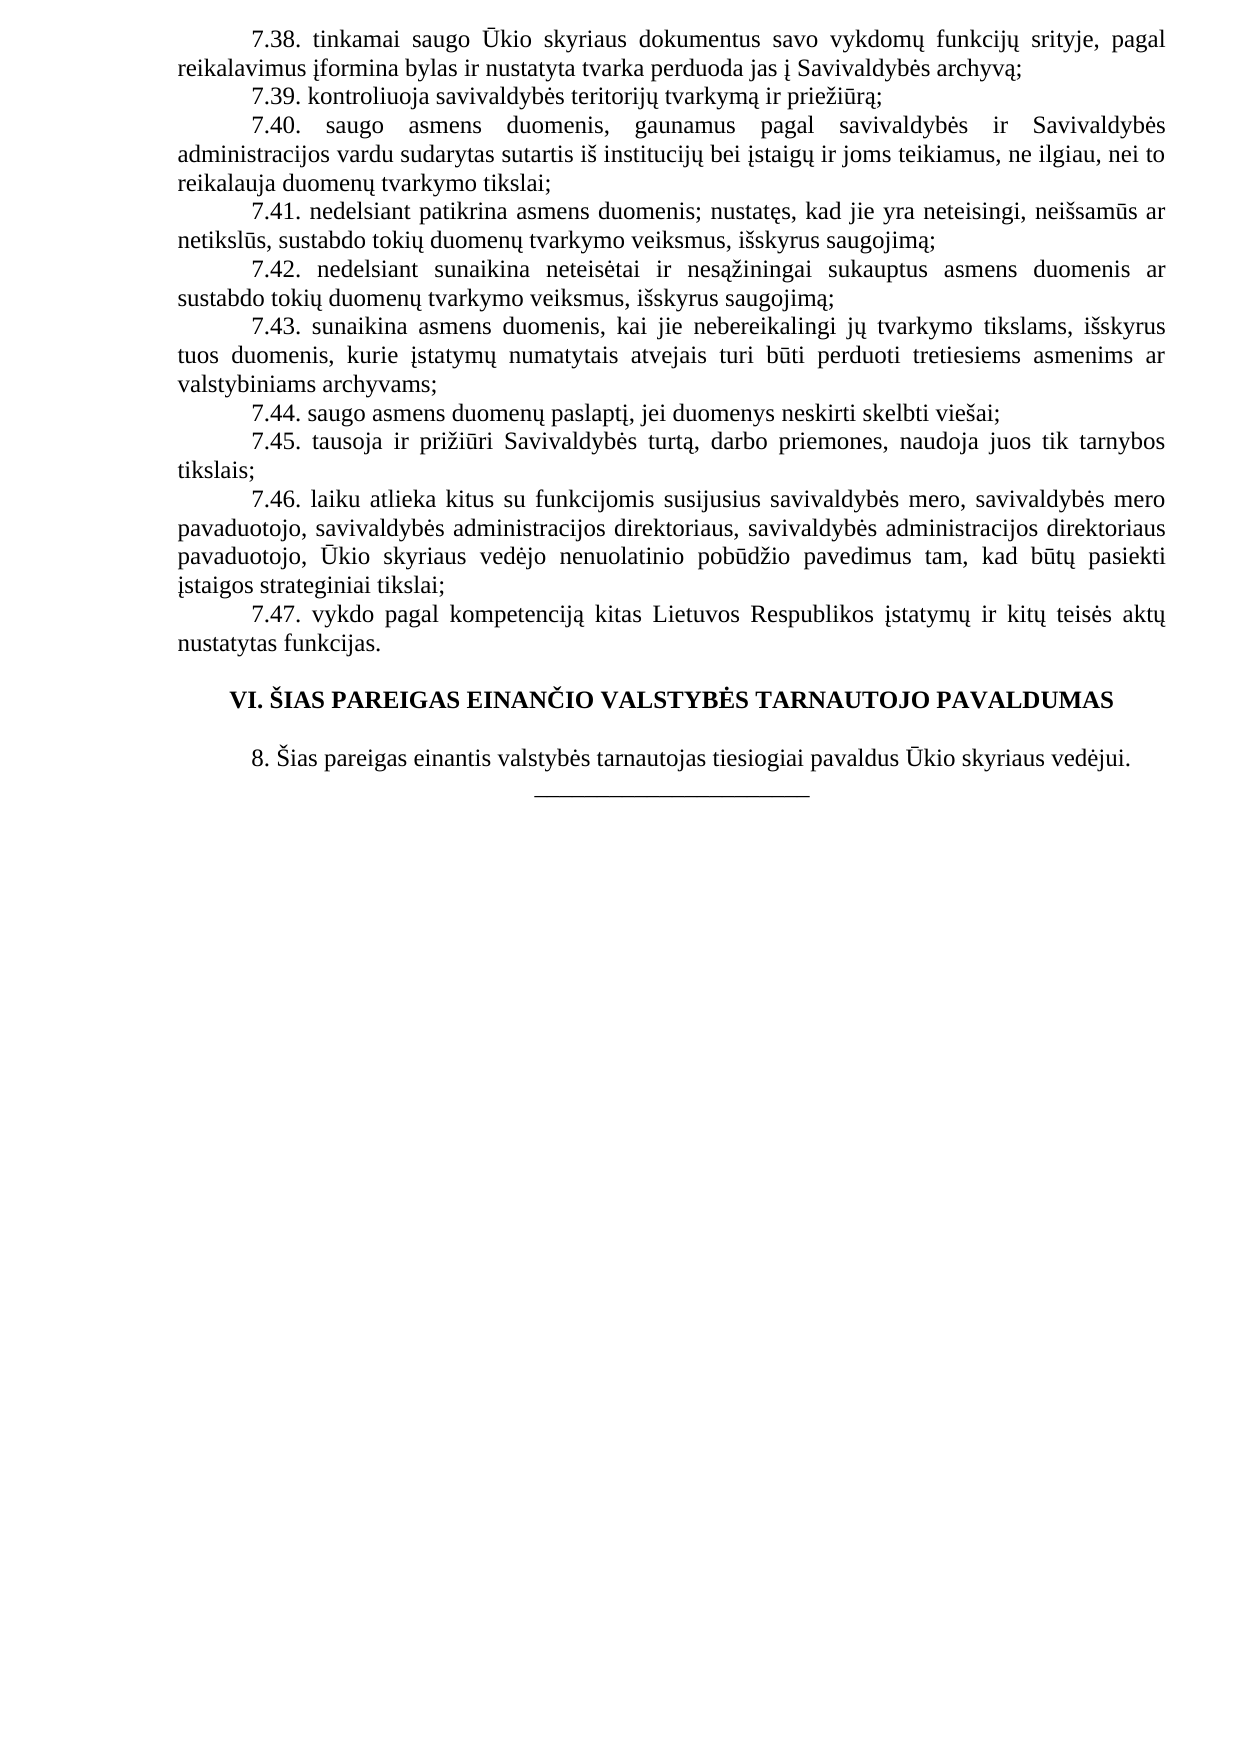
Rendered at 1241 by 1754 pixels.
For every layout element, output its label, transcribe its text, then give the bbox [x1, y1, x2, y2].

text ______________________ [177, 771, 1167, 800]
text 7.47. vykdo pagal kompetenciją kitas Lietuvos Respublikos įstatymų ir kitų teisės aktų nustatytas funkcijas. [177, 599, 1167, 656]
text 7.46. laiku atlieka kitus su funkcijomis susijusius savivaldybės mero, savivaldybės mero pavaduotojo, savivaldybės administracijos direktoriaus, savivaldybės administracijos direktoriaus pavaduotojo, Ūkio skyriaus vedėjo nenuolatinio pobūdžio pavedimus tam, kad būtų pasiekti įstaigos strateginiai tikslai; [177, 484, 1167, 599]
text 8. Šias pareigas einantis valstybės tarnautojas tiesiogiai pavaldus Ūkio skyriaus vedėjui. [177, 743, 1167, 771]
text VI. ŠIAS PAREIGAS EINANČIO VALSTYBĖS TARNAUTOJO PAVALDUMAS [177, 685, 1167, 714]
text 7.41. nedelsiant patikrina asmens duomenis; nustatęs, kad jie yra neteisingi, neišsamūs ar netikslūs, sustabdo tokių duomenų tvarkymo veiksmus, išskyrus saugojimą; [177, 196, 1167, 254]
text 7.44. saugo asmens duomenų paslaptį, jei duomenys neskirti skelbti viešai; [177, 398, 1167, 426]
text 7.40. saugo asmens duomenis, gaunamus pagal savivaldybės ir Savivaldybės administracijos vardu sudarytas sutartis iš institucijų bei įstaigų ir joms teikiamus, ne ilgiau, nei to reikalauja duomenų tvarkymo tikslai; [177, 110, 1167, 196]
text 7.43. sunaikina asmens duomenis, kai jie nebereikalingi jų tvarkymo tikslams, išskyrus tuos duomenis, kurie įstatymų numatytais atvejais turi būti perduoti tretiesiems asmenims ar valstybiniams archyvams; [177, 311, 1167, 398]
text 7.45. tausoja ir prižiūri Savivaldybės turtą, darbo priemones, naudoja juos tik tarnybos tikslais; [177, 426, 1167, 484]
text 7.38. tinkamai saugo Ūkio skyriaus dokumentus savo vykdomų funkcijų srityje, pagal reikalavimus įformina bylas ir nustatyta tvarka perduoda jas į Savivaldybės archyvą; [177, 24, 1167, 81]
text 7.42. nedelsiant sunaikina neteisėtai ir nesąžiningai sukauptus asmens duomenis ar sustabdo tokių duomenų tvarkymo veiksmus, išskyrus saugojimą; [177, 254, 1167, 311]
text 7.39. kontroliuoja savivaldybės teritorijų tvarkymą ir priežiūrą; [177, 81, 1167, 110]
